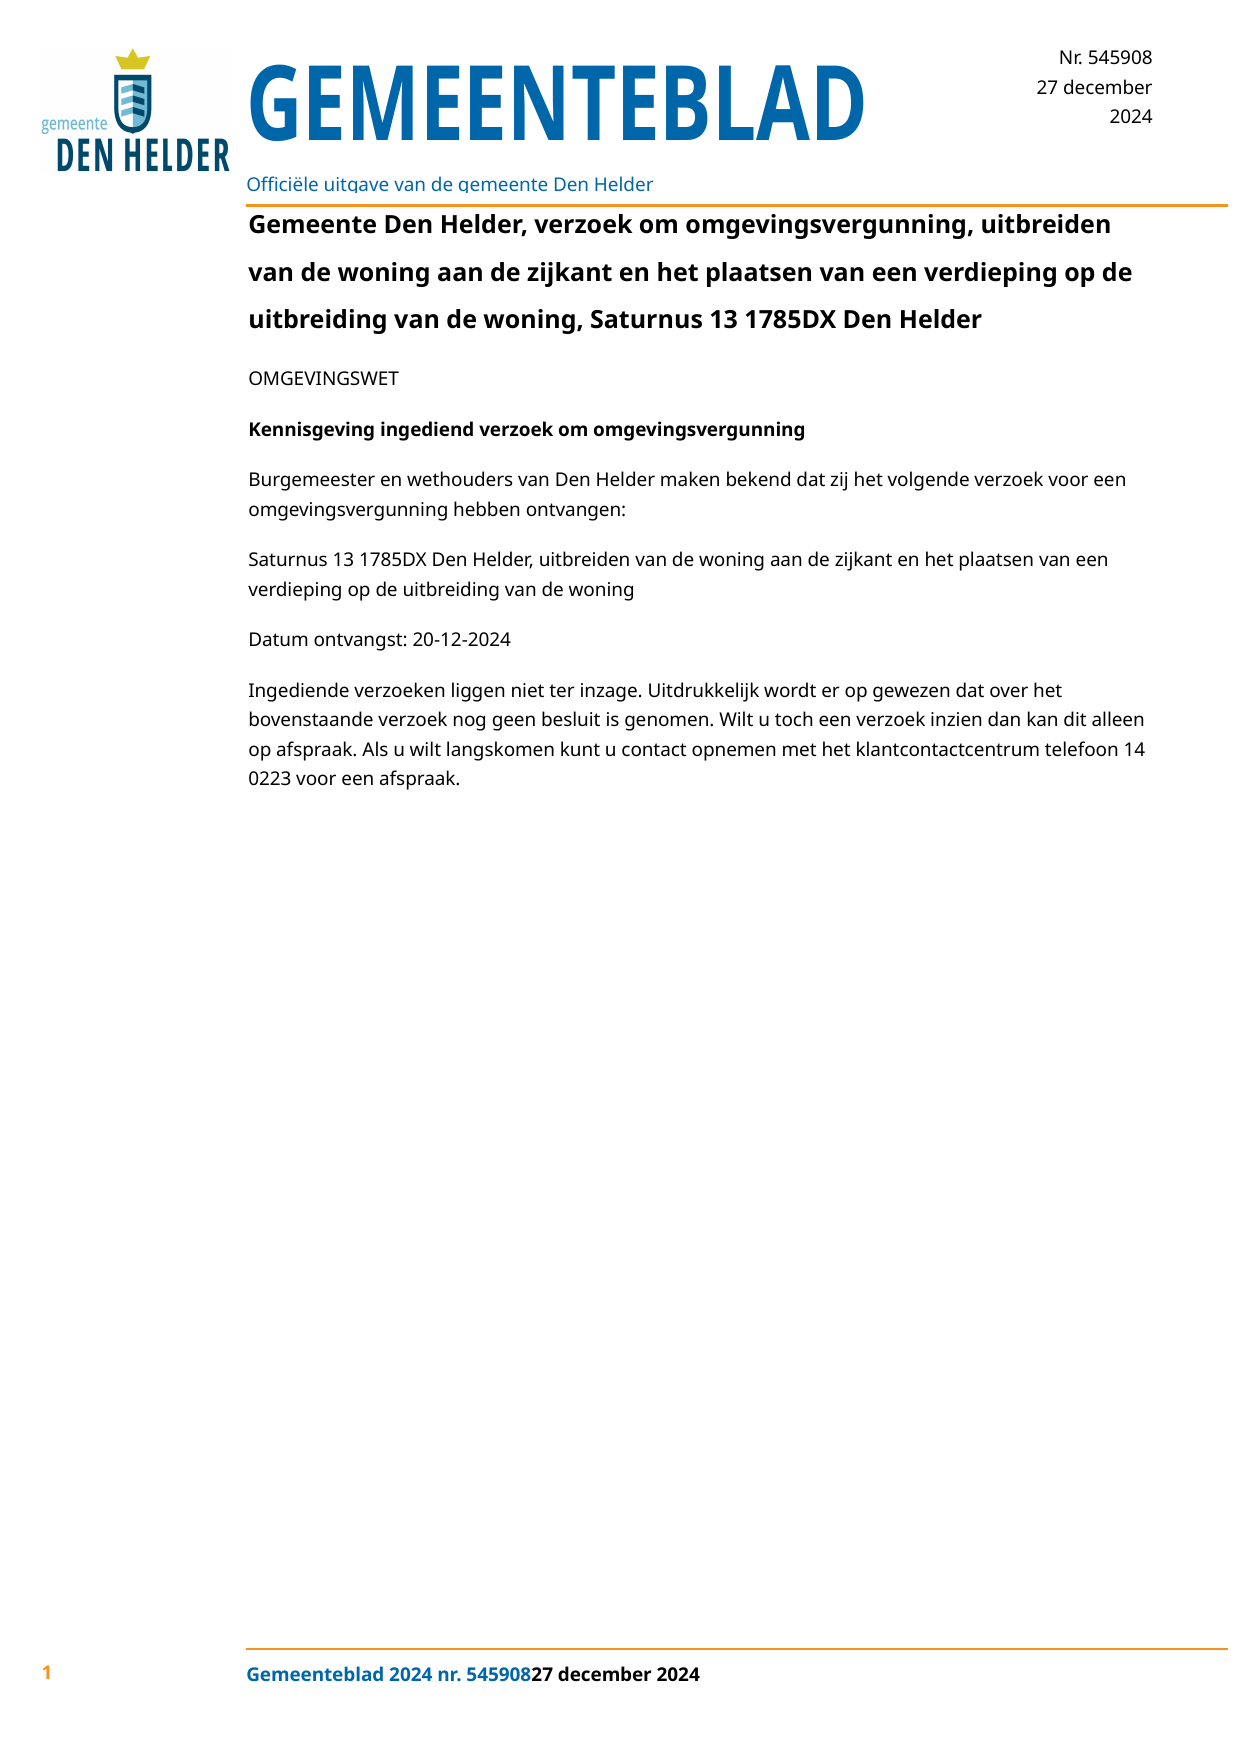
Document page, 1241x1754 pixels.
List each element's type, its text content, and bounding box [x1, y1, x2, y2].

picture [182, 144, 187, 165]
picture [41, 47, 231, 172]
text Datum ontvangst: 20-12-2024 [248, 626, 1152, 652]
text OMGEVINGSWET [248, 366, 1152, 391]
picture [220, 160, 224, 172]
text Burgemeester en wethouders van Den Helder maken bekend dat zij het volgende verzoek voor een omgevingsvergunning hebben ontvangen: [248, 466, 1152, 522]
picture [63, 144, 68, 165]
text Ingediende verzoeken liggen niet ter inzage. Uitdrukkelijk wordt er op gewezen dat over het bovenstaande verzoek nog geen besluit is genomen. Wilt u toch een verzoek inzien dan kan dit alleen op afspraak. Als u wilt langskomen kunt u contact opnemen met het klantcontactcentrum telefoon 14 0223 voor een afspraak. [248, 677, 1152, 791]
picture [100, 154, 106, 172]
picture [130, 157, 135, 172]
text Saturnus 13 1785DX Den Helder, uitbreiden van de woning aan de zijkant en het plaatsen van een verdieping op de uitbreiding van de woning [248, 546, 1152, 602]
text Kennisgeving ingediend verzoek om omgevingsvergunning [248, 416, 1152, 442]
text Gemeente Den Helder, verzoek om omgevingsvergunning, uitbreiden van de woning aan de zijkant en het plaatsen van een verdieping op de uitbreiding van de woning, Saturnus 13 1785DX Den Helder [248, 207, 1152, 336]
